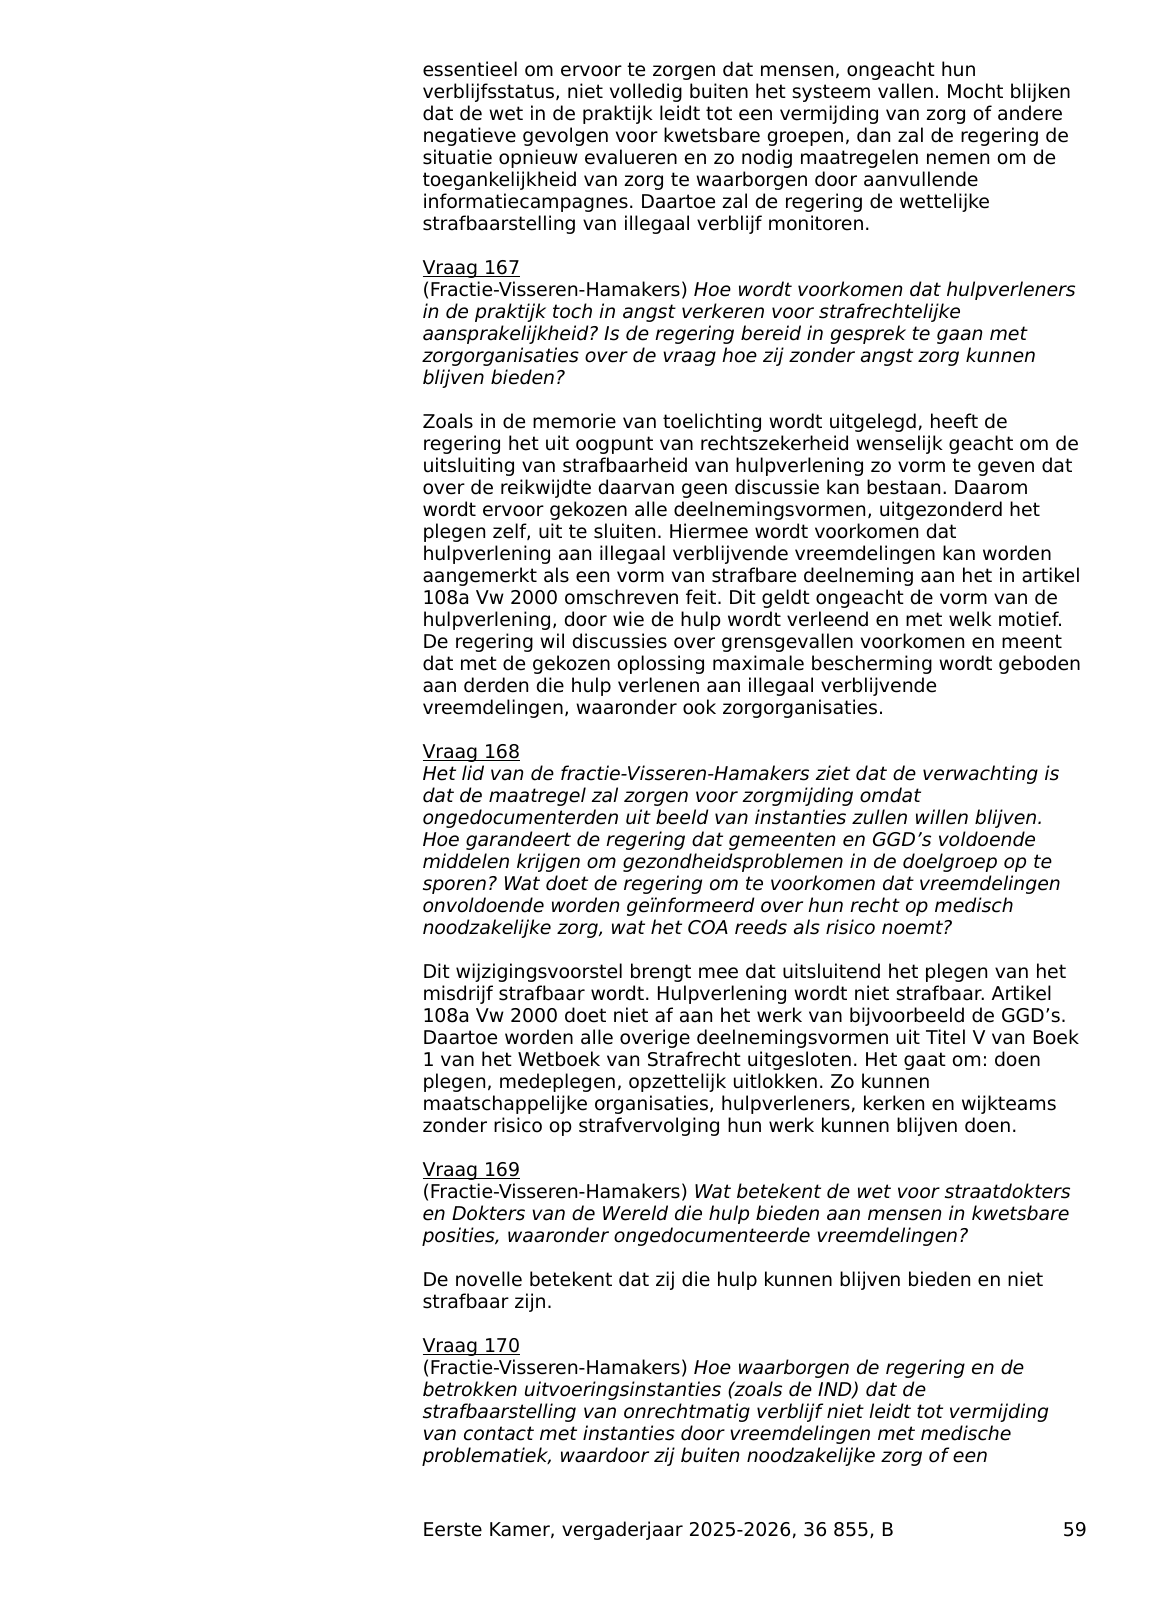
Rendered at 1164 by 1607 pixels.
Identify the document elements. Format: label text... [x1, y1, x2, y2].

text Vraag 168 [422, 741, 1087, 763]
text (Fractie-Visseren-Hamakers) Hoe waarborgen de regering en de betrokken uitvoeringsinstanties (zoals de IND) dat de strafbaarstelling van onrechtmatig verblijf niet leidt tot vermijding van contact met instanties door vreemdelingen met medische problematiek, waardoor zij buiten noodzakelijke zorg of een [422, 1357, 1087, 1467]
text Het lid van de fractie-Visseren-Hamakers ziet dat de verwachting is dat de maatregel zal zorgen voor zorgmijding omdat ongedocumenterden uit beeld van instanties zullen willen blijven. Hoe garandeert de regering dat gemeenten en GGD’s voldoende middelen krijgen om gezondheidsproblemen in de doelgroep op te sporen? Wat doet de regering om te voorkomen dat vreemdelingen onvoldoende worden geïnformeerd over hun recht op medisch noodzakelijke zorg, wat het COA reeds als risico noemt? [422, 763, 1087, 939]
text Zoals in de memorie van toelichting wordt uitgelegd, heeft de regering het uit oogpunt van rechtszekerheid wenselijk geacht om de uitsluiting van strafbaarheid van hulpverlening zo vorm te geven dat over de reikwijdte daarvan geen discussie kan bestaan. Daarom wordt ervoor gekozen alle deelnemingsvormen, uitgezonderd het plegen zelf, uit te sluiten. Hiermee wordt voorkomen dat hulpverlening aan illegaal verblijvende vreemdelingen kan worden aangemerkt als een vorm van strafbare deelneming aan het in artikel 108a Vw 2000 omschreven feit. Dit geldt ongeacht de vorm van de hulpverlening, door wie de hulp wordt verleend en met welk motief. De regering wil discussies over grensgevallen voorkomen en meent dat met de gekozen oplossing maximale bescherming wordt geboden aan derden die hulp verlenen aan illegaal verblijvende vreemdelingen, waaronder ook zorgorganisaties. [422, 411, 1087, 719]
text Dit wijzigingsvoorstel brengt mee dat uitsluitend het plegen van het misdrijf strafbaar wordt. Hulpverlening wordt niet strafbaar. Artikel 108a Vw 2000 doet niet af aan het werk van bijvoorbeeld de GGD’s. Daartoe worden alle overige deelnemingsvormen uit Titel V van Boek 1 van het Wetboek van Strafrecht uitgesloten. Het gaat om: doen plegen, medeplegen, opzettelijk uitlokken. Zo kunnen maatschappelijke organisaties, hulpverleners, kerken en wijkteams zonder risico op strafvervolging hun werk kunnen blijven doen. [422, 961, 1087, 1137]
text Vraag 167 [422, 257, 1087, 279]
text (Fractie-Visseren-Hamakers) Wat betekent de wet voor straatdokters en Dokters van de Wereld die hulp bieden aan mensen in kwetsbare posities, waaronder ongedocumenteerde vreemdelingen? [422, 1181, 1087, 1247]
text (Fractie-Visseren-Hamakers) Hoe wordt voorkomen dat hulpverleners in de praktijk toch in angst verkeren voor strafrechtelijke aansprakelijkheid? Is de regering bereid in gesprek te gaan met zorgorganisaties over de vraag hoe zij zonder angst zorg kunnen blijven bieden? [422, 279, 1087, 389]
text essentieel om ervoor te zorgen dat mensen, ongeacht hun verblijfsstatus, niet volledig buiten het systeem vallen. Mocht blijken dat de wet in de praktijk leidt tot een vermijding van zorg of andere negatieve gevolgen voor kwetsbare groepen, dan zal de regering de situatie opnieuw evalueren en zo nodig maatregelen nemen om de toegankelijkheid van zorg te waarborgen door aanvullende informatiecampagnes. Daartoe zal de regering de wettelijke strafbaarstelling van illegaal verblijf monitoren. [422, 59, 1087, 235]
text De novelle betekent dat zij die hulp kunnen blijven bieden en niet strafbaar zijn. [422, 1269, 1087, 1313]
text Vraag 169 [422, 1159, 1087, 1181]
text Vraag 170 [422, 1335, 1087, 1357]
